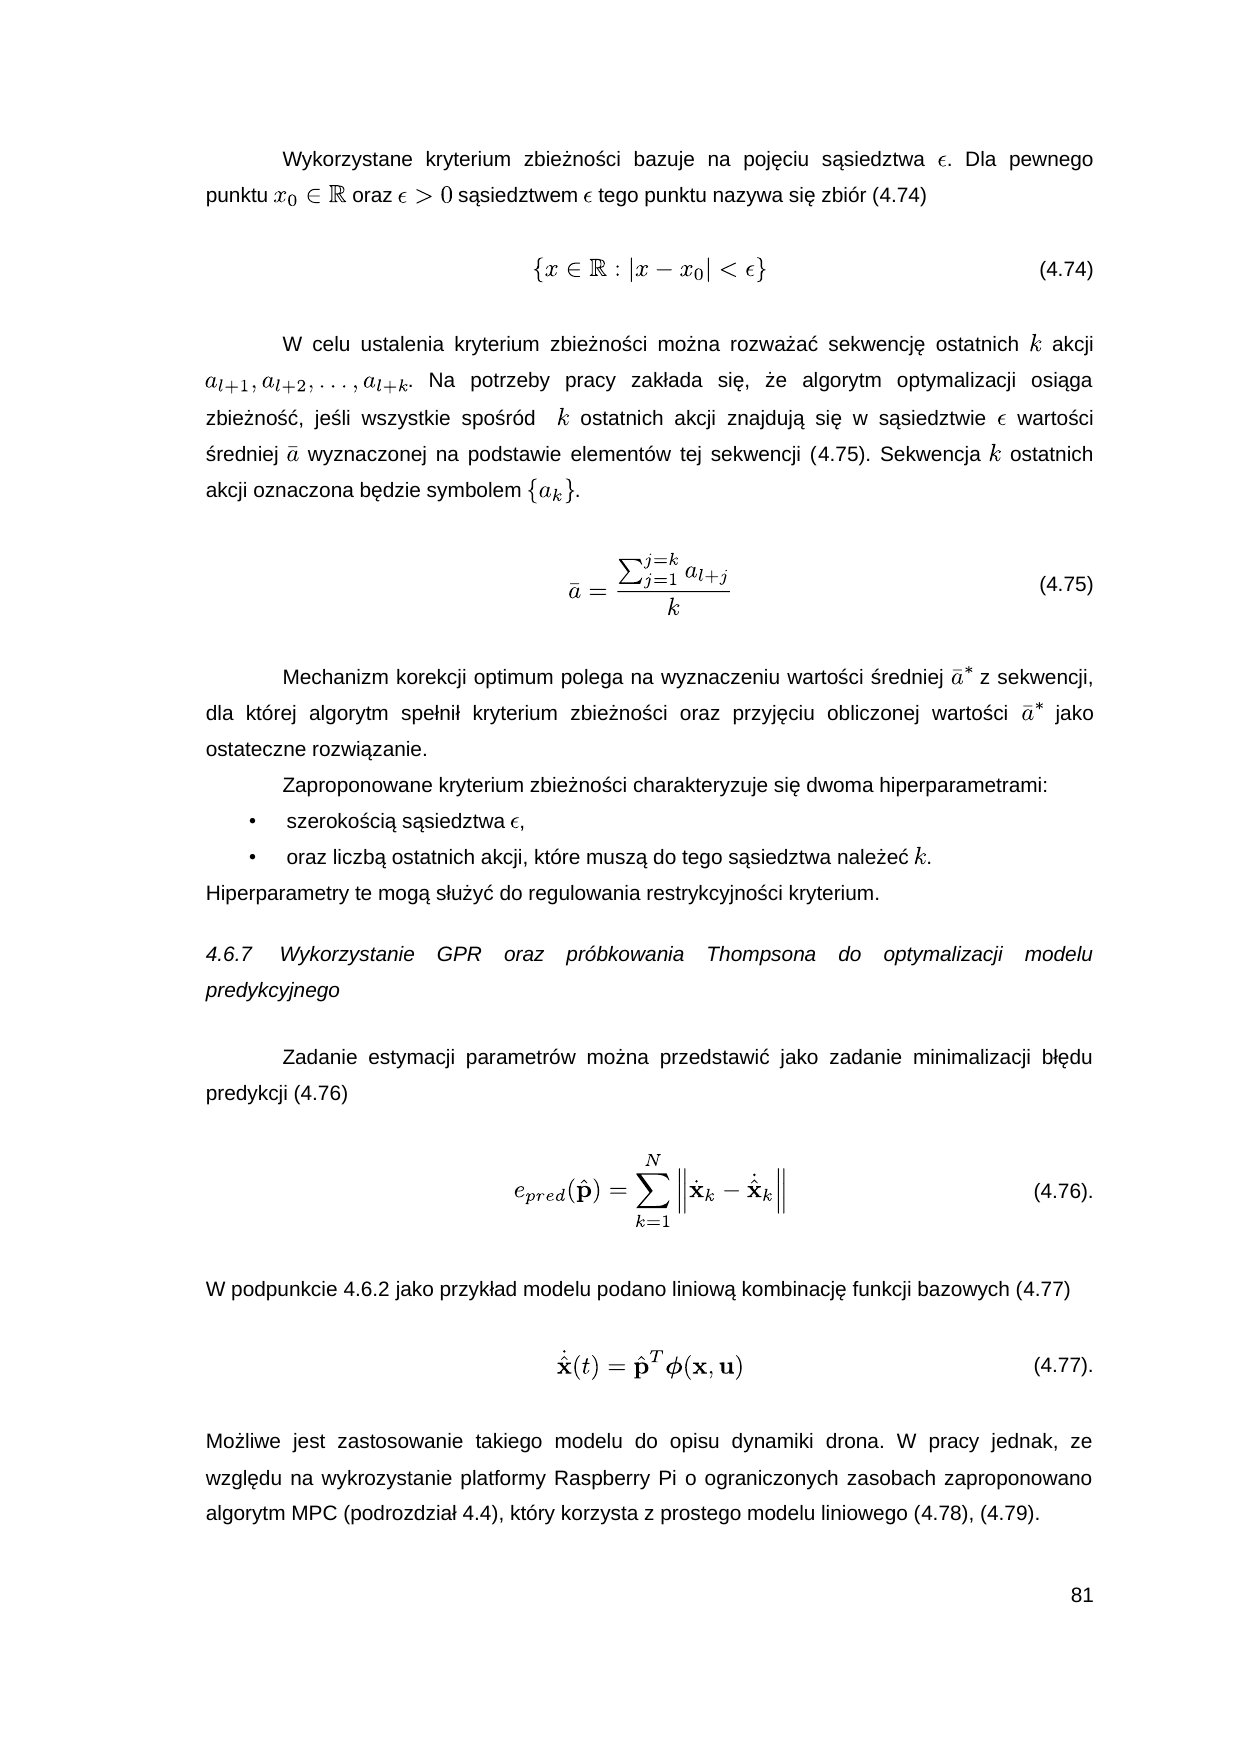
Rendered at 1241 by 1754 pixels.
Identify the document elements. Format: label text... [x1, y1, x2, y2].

list szerokością sąsiedztwa , [249, 808, 1093, 833]
text W celu ustalenia kryterium zbieżności można rozważać sekwencję ostatnich akcji . Na potrzeby pracy zakłada się, że algorytm optymalizacji osiąga zbieżność, jeśli wszystkie spośród ostatnich akcji znajdują się w sąsiedztwie wartości średniej wyznaczonej na podstawie elementów tej sekwencji (4.75). Sekwencja ostatnich akcji oznaczona będzie symbolem . [206, 332, 1093, 503]
list Hiperparametry te mogą służyć do regulowania restrykcyjności kryterium. [206, 881, 1093, 904]
text [206, 1154, 648, 1227]
text Możliwe jest zastosowanie takiego modelu do opisu dynamiki drona. W pracy jednak, ze względu na wykrozystanie platformy Raspberry Pi o ograniczonych zasobach zaproponowano algorytm MPC (podrozdział 4.4), który korzysta z prostego modelu liniowego (4.78), (4.79). [206, 1429, 1093, 1525]
text (4.77). [664, 1350, 1093, 1380]
text Wykorzystane kryterium zbieżności bazuje na pojęciu sąsiedztwa . Dla pewnego punktu oraz sąsiedztwem tego punktu nazywa się zbiór (4.74) [206, 147, 1093, 207]
subtitle Wykorzystanie GPR oraz próbkowania Thompsona do optymalizacji modelu predykcyjnego [206, 942, 1093, 1001]
text [206, 553, 668, 615]
text Mechanizm korekcji optimum polega na wyznaczeniu wartości średniej z sekwencji, dla której algorytm spełnił kryterium zbieżności oraz przyjęciu obliczonej wartości jako ostateczne rozwiązanie. [206, 665, 1093, 761]
text (4.74) [206, 256, 1093, 282]
text (4.76). [661, 1154, 1093, 1227]
text Zaproponowane kryterium zbieżności charakteryzuje się dwoma hiperparametrami: [206, 773, 1093, 797]
text [206, 1350, 578, 1380]
text (4.75) [678, 553, 1093, 615]
text W podpunkcie 4.6.2 jako przykład modelu podano liniową kombinację funkcji bazowych (4.77) [206, 1277, 1093, 1301]
text Zadanie estymacji parametrów można przedstawić jako zadanie minimalizacji błędu predykcji (4.76) [206, 1045, 1093, 1104]
list oraz liczbą ostatnich akcji, które muszą do tego sąsiedztwa należeć . [249, 844, 1093, 869]
